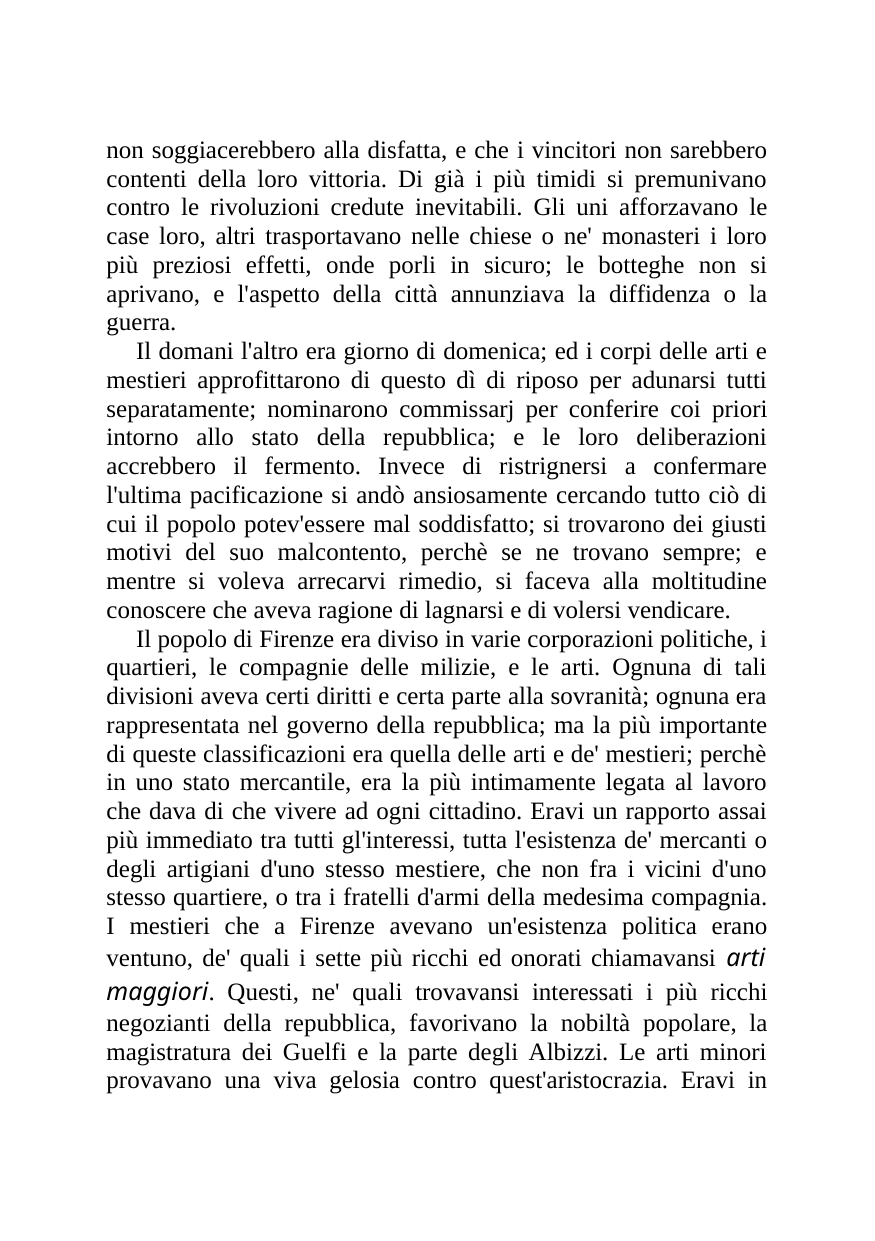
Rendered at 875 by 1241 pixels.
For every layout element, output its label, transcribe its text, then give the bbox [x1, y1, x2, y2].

text non soggiacerebbero alla disfatta, e che i vincitori non sarebbero contenti della loro vittoria. Di già i più timidi si premunivano contro le rivoluzioni credute inevitabili. Gli uni afforzavano le case loro, altri trasportavano nelle chiese o ne' monasteri i loro più preziosi effetti, onde porli in sicuro; le botteghe non si aprivano, e l'aspetto della città annunziava la diffidenza o la guerra. [106, 135, 768, 336]
text Il domani l'altro era giorno di domenica; ed i corpi delle arti e mestieri approfittarono di questo dì di riposo per adunarsi tutti separatamente; nominarono commissarj per conferire coi priori intorno allo stato della repubblica; e le loro deliberazioni accrebbero il fermento. Invece di ristrignersi a confermare l'ultima pacificazione si andò ansiosamente cercando tutto ciò di cui il popolo potev'essere mal soddisfatto; si trovarono dei giusti motivi del suo malcontento, perchè se ne trovano sempre; e mentre si voleva arrecarvi rimedio, si faceva alla moltitudine conoscere che aveva ragione di lagnarsi e di volersi vendicare. [106, 336, 768, 624]
text Il popolo di Firenze era diviso in varie corporazioni politiche, i quartieri, le compagnie delle milizie, e le arti. Ognuna di tali divisioni aveva certi diritti e certa parte alla sovranità; ognuna era rappresentata nel governo della repubblica; ma la più importante di queste classificazioni era quella delle arti e de' mestieri; perchè in uno stato mercantile, era la più intimamente legata al lavoro che dava di che vivere ad ogni cittadino. Eravi un rapporto assai più immediato tra tutti gl'interessi, tutta l'esistenza de' mercanti o degli artigiani d'uno stesso mestiere, che non fra i vicini d'uno stesso quartiere, o tra i fratelli d'armi della medesima compagnia. I mestieri che a Firenze avevano un'esistenza politica erano ventuno, de' quali i sette più ricchi ed onorati chiamavansi arti maggiori. Questi, ne' quali trovavansi interessati i più ricchi negozianti della repubblica, favorivano la nobiltà popolare, la magistratura dei Guelfi e la parte degli Albizzi. Le arti minori provavano una viva gelosia contro quest'aristocrazia. Eravi in [106, 624, 768, 1094]
